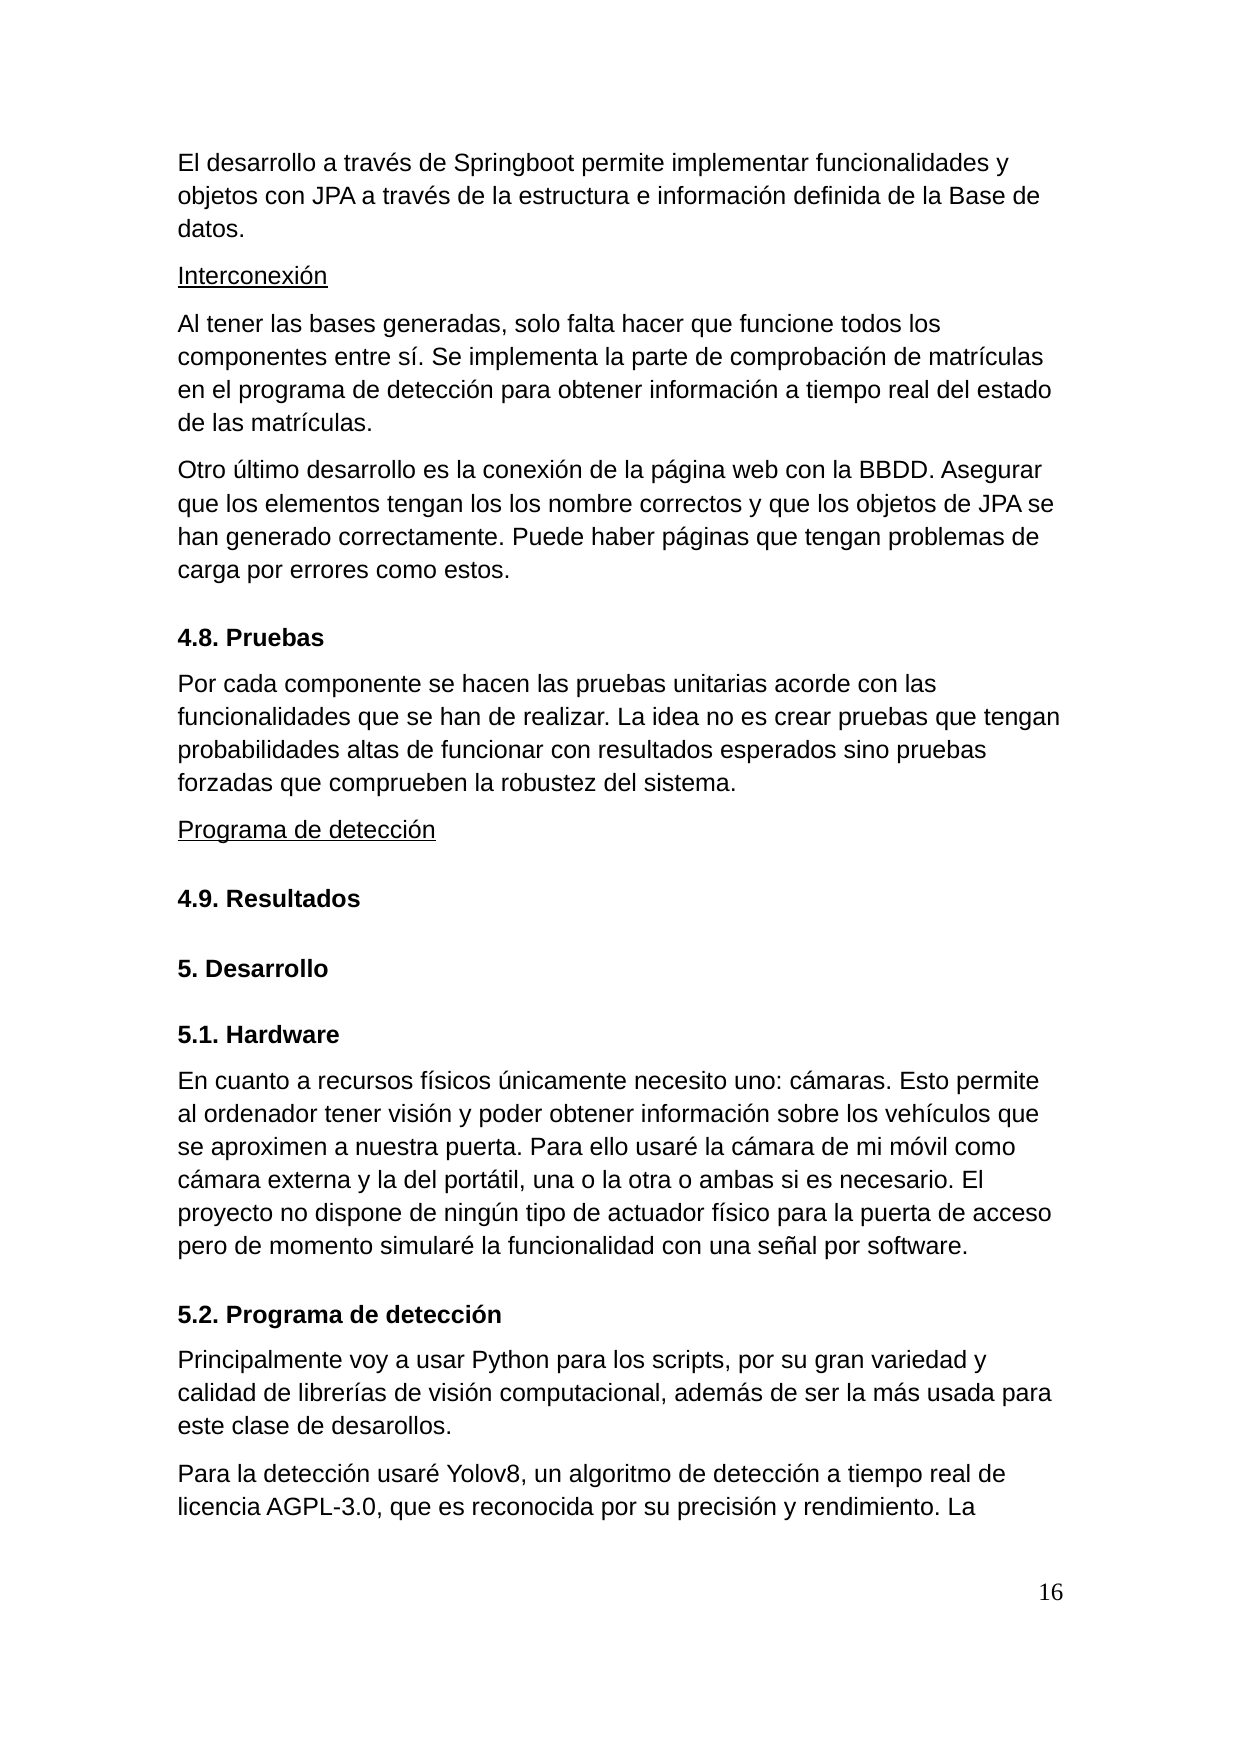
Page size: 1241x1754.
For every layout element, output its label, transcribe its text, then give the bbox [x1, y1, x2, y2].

text Interconexión [177, 261, 1063, 290]
subtitle 4.8. Pruebas [177, 623, 1063, 652]
text Para la detección usaré Yolov8, un algoritmo de detección a tiempo real de licencia AGPL-3.0, que es reconocida por su precisión y rendimiento. La [177, 1459, 1063, 1521]
text En cuanto a recursos físicos únicamente necesito uno: cámaras. Esto permite al ordenador tener visión y poder obtener información sobre los vehículos que se aproximen a nuestra puerta. Para ello usaré la cámara de mi móvil como cámara externa y la del portátil, una o la otra o ambas si es necesario. El proyecto no dispone de ningún tipo de actuador físico para la puerta de acceso pero de momento simularé la funcionalidad con una señal por software. [177, 1066, 1063, 1260]
subtitle 5.1. Hardware [177, 1021, 1063, 1049]
text El desarrollo a través de Springboot permite implementar funcionalidades y objetos con JPA a través de la estructura e información definida de la Base de datos. [177, 148, 1063, 242]
subtitle 5. Desarrollo [177, 954, 1063, 983]
subtitle 4.9. Resultados [177, 884, 1063, 912]
subtitle 5.2. Programa de detección [177, 1299, 1063, 1328]
text Otro último desarrollo es la conexión de la página web con la BBDD. Asegurar que los elementos tengan los los nombre correctos y que los objetos de JPA se han generado correctamente. Puede haber páginas que tengan problemas de carga por errores como estos. [177, 456, 1063, 583]
text Programa de detección [177, 815, 1063, 844]
text Principalmente voy a usar Python para los scripts, por su gran variedad y calidad de librerías de visión computacional, además de ser la más usada para este clase de desarollos. [177, 1345, 1063, 1440]
text Al tener las bases generadas, solo falta hacer que funcione todos los componentes entre sí. Se implementa la parte de comprobación de matrículas en el programa de detección para obtener información a tiempo real del estado de las matrículas. [177, 309, 1063, 437]
text Por cada componente se hacen las pruebas unitarias acorde con las funcionalidades que se han de realizar. La idea no es crear pruebas que tengan probabilidades altas de funcionar con resultados esperados sino pruebas forzadas que comprueben la robustez del sistema. [177, 668, 1063, 796]
